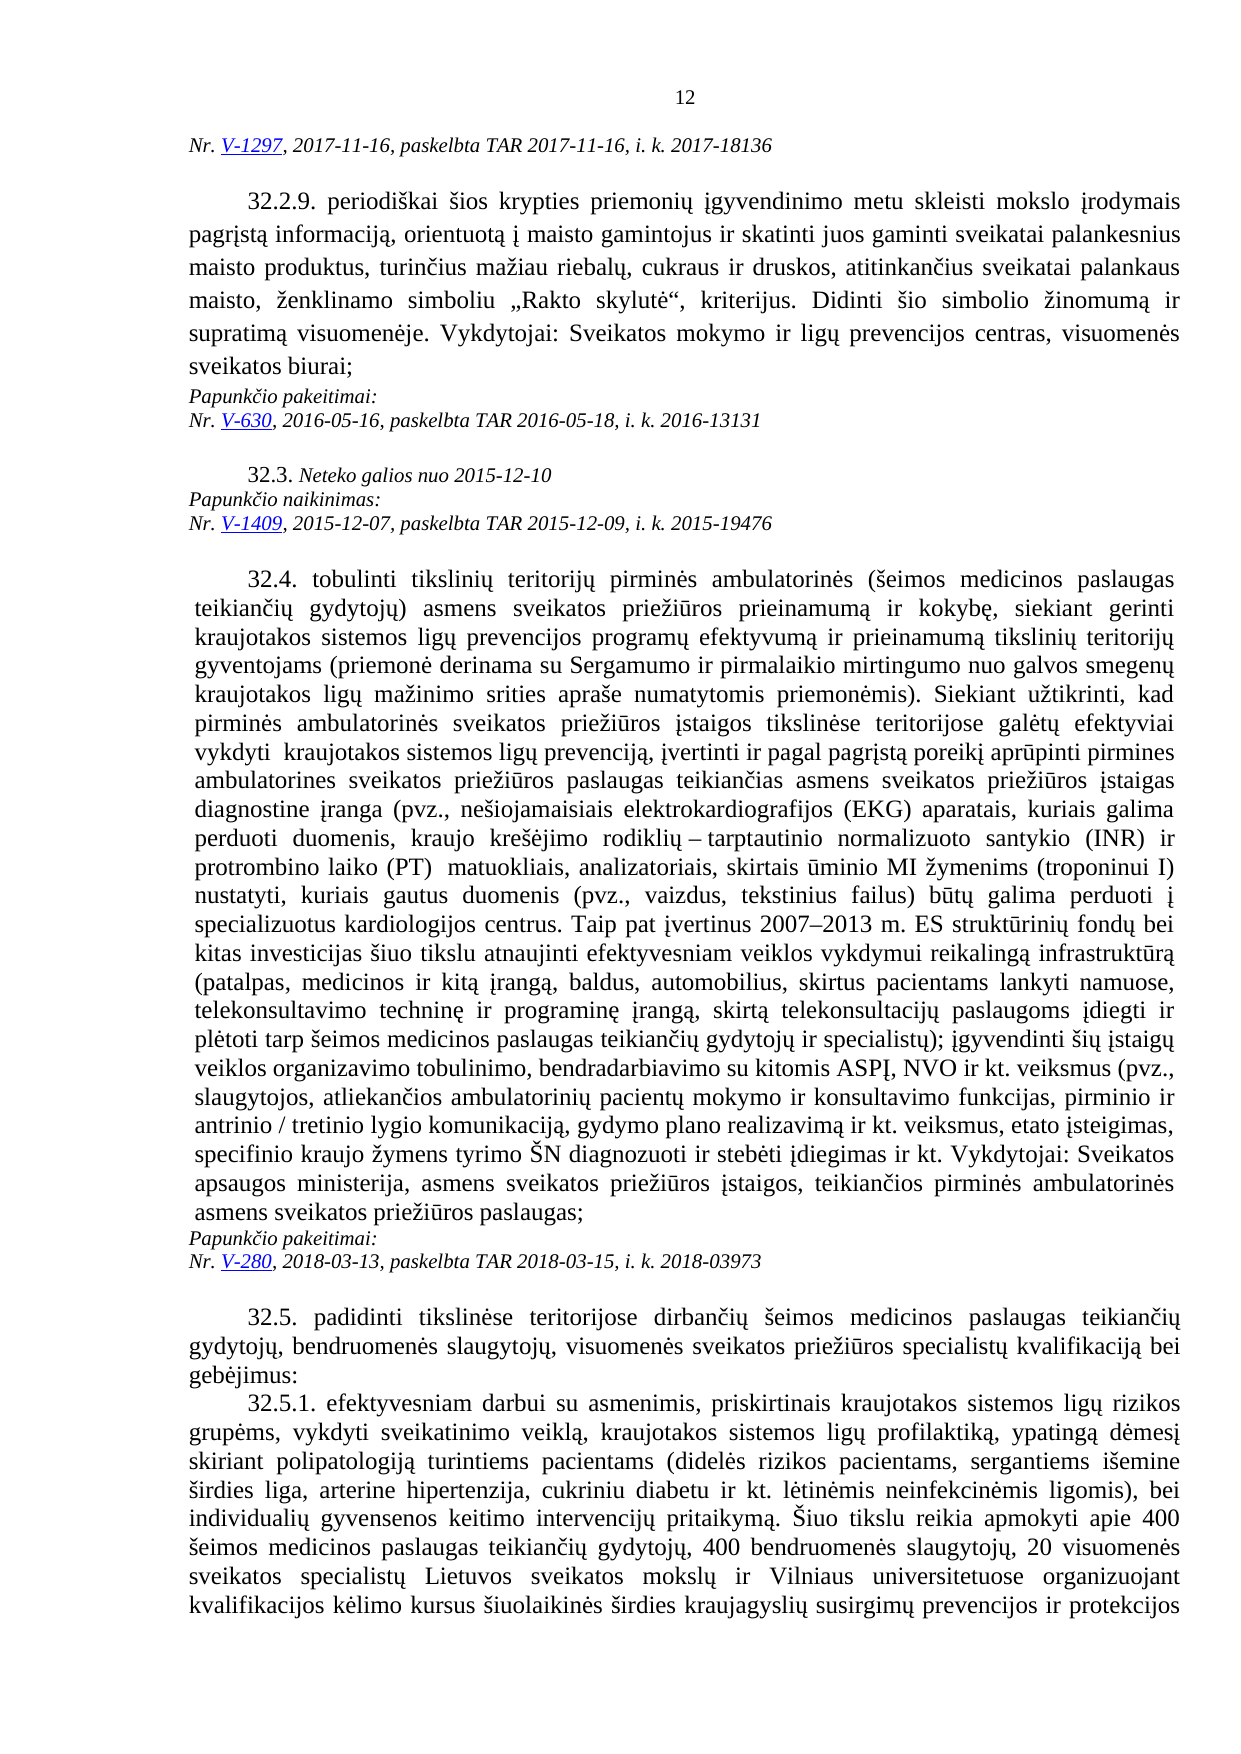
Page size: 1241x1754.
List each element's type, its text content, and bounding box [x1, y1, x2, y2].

text 32.3. Neteko galios nuo 2015-12-10 [188, 461, 1181, 487]
text 32.4. tobulinti tikslinių teritorijų pirminės ambulatorinės (šeimos medicinos paslaugas teikiančių gydytojų) asmens sveikatos priežiūros prieinamumą ir kokybę, siekiant gerinti kraujotakos sistemos ligų prevencijos programų efektyvumą ir prieinamumą tikslinių teritorijų gyventojams (priemonė derinama su Sergamumo ir pirmalaikio mirtingumo nuo galvos smegenų kraujotakos ligų mažinimo srities apraše numatytomis priemonėmis). Siekiant užtikrinti, kad pirminės ambulatorinės sveikatos priežiūros įstaigos tikslinėse teritorijose galėtų efektyviai vykdyti kraujotakos sistemos ligų prevenciją, įvertinti ir pagal pagrįstą poreikį aprūpinti pirmines ambulatorines sveikatos priežiūros paslaugas teikiančias asmens sveikatos priežiūros įstaigas diagnostine įranga (pvz., nešiojamaisiais elektrokardiografijos (EKG) aparatais, kuriais galima perduoti duomenis, kraujo krešėjimo rodiklių – tarptautinio normalizuoto santykio (INR) ir protrombino laiko (PT) matuokliais, analizatoriais, skirtais ūminio MI žymenims (troponinui I) nustatyti, kuriais gautus duomenis (pvz., vaizdus, tekstinius failus) būtų galima perduoti į specializuotus kardiologijos centrus. Taip pat įvertinus 2007–2013 m. ES struktūrinių fondų bei kitas investicijas šiuo tikslu atnaujinti efektyvesniam veiklos vykdymui reikalingą infrastruktūrą (patalpas, medicinos ir kitą įrangą, baldus, automobilius, skirtus pacientams lankyti namuose, telekonsultavimo techninę ir programinę įrangą, skirtą telekonsultacijų paslaugoms įdiegti ir plėtoti tarp šeimos medicinos paslaugas teikiančių gydytojų ir specialistų); įgyvendinti šių įstaigų veiklos organizavimo tobulinimo, bendradarbiavimo su kitomis ASPĮ, NVO ir kt. veiksmus (pvz., slaugytojos, atliekančios ambulatorinių pacientų mokymo ir konsultavimo funkcijas, pirminio ir antrinio / tretinio lygio komunikaciją, gydymo plano realizavimą ir kt. veiksmus, etato įsteigimas, specifinio kraujo žymens tyrimo ŠN diagnozuoti ir stebėti įdiegimas ir kt. Vykdytojai: Sveikatos apsaugos ministerija, asmens sveikatos priežiūros įstaigos, teikiančios pirminės ambulatorinės asmens sveikatos priežiūros paslaugas; [194, 564, 1175, 1225]
text 32.5. padidinti tikslinėse teritorijose dirbančių šeimos medicinos paslaugas teikiančių gydytojų, bendruomenės slaugytojų, visuomenės sveikatos priežiūros specialistų kvalifikaciją bei gebėjimus: [188, 1302, 1181, 1388]
text Papunkčio pakeitimai: [188, 1225, 1181, 1249]
text 32.2.9. periodiškai šios krypties priemonių įgyvendinimo metu skleisti mokslo įrodymais pagrįstą informaciją, orientuotą į maisto gamintojus ir skatinti juos gaminti sveikatai palankesnius maisto produktus, turinčius mažiau riebalų, cukraus ir druskos, atitinkančius sveikatai palankaus maisto, ženklinamo simboliu „Rakto skylutė“, kriterijus. Didinti šio simbolio žinomumą ir supratimą visuomenėje. Vykdytojai: Sveikatos mokymo ir ligų prevencijos centras, visuomenės sveikatos biurai; [188, 186, 1181, 380]
text 32.5.1. efektyvesniam darbui su asmenimis, priskirtinais kraujotakos sistemos ligų rizikos grupėms, vykdyti sveikatinimo veiklą, kraujotakos sistemos ligų profilaktiką, ypatingą dėmesį skiriant polipatologiją turintiems pacientams (didelės rizikos pacientams, sergantiems išemine širdies liga, arterine hipertenzija, cukriniu diabetu ir kt. lėtinėmis neinfekcinėmis ligomis), bei individualių gyvensenos keitimo intervencijų pritaikymą. Šiuo tikslu reikia apmokyti apie 400 šeimos medicinos paslaugas teikiančių gydytojų, 400 bendruomenės slaugytojų, 20 visuomenės sveikatos specialistų Lietuvos sveikatos mokslų ir Vilniaus universitetuose organizuojant kvalifikacijos kėlimo kursus šiuolaikinės širdies kraujagyslių susirgimų prevencijos ir protekcijos [188, 1388, 1181, 1618]
text Nr. V-1409, 2015-12-07, paskelbta TAR 2015-12-09, i. k. 2015-19476 [188, 511, 1181, 535]
text Nr. V-280, 2018-03-13, paskelbta TAR 2018-03-15, i. k. 2018-03973 [188, 1249, 1181, 1273]
text Papunkčio pakeitimai: [188, 384, 1181, 408]
text Papunkčio naikinimas: [188, 487, 1181, 511]
text Nr. V-1297, 2017-11-16, paskelbta TAR 2017-11-16, i. k. 2017-18136 [188, 133, 1181, 157]
text Nr. V-630, 2016-05-16, paskelbta TAR 2016-05-18, i. k. 2016-13131 [188, 408, 1181, 432]
